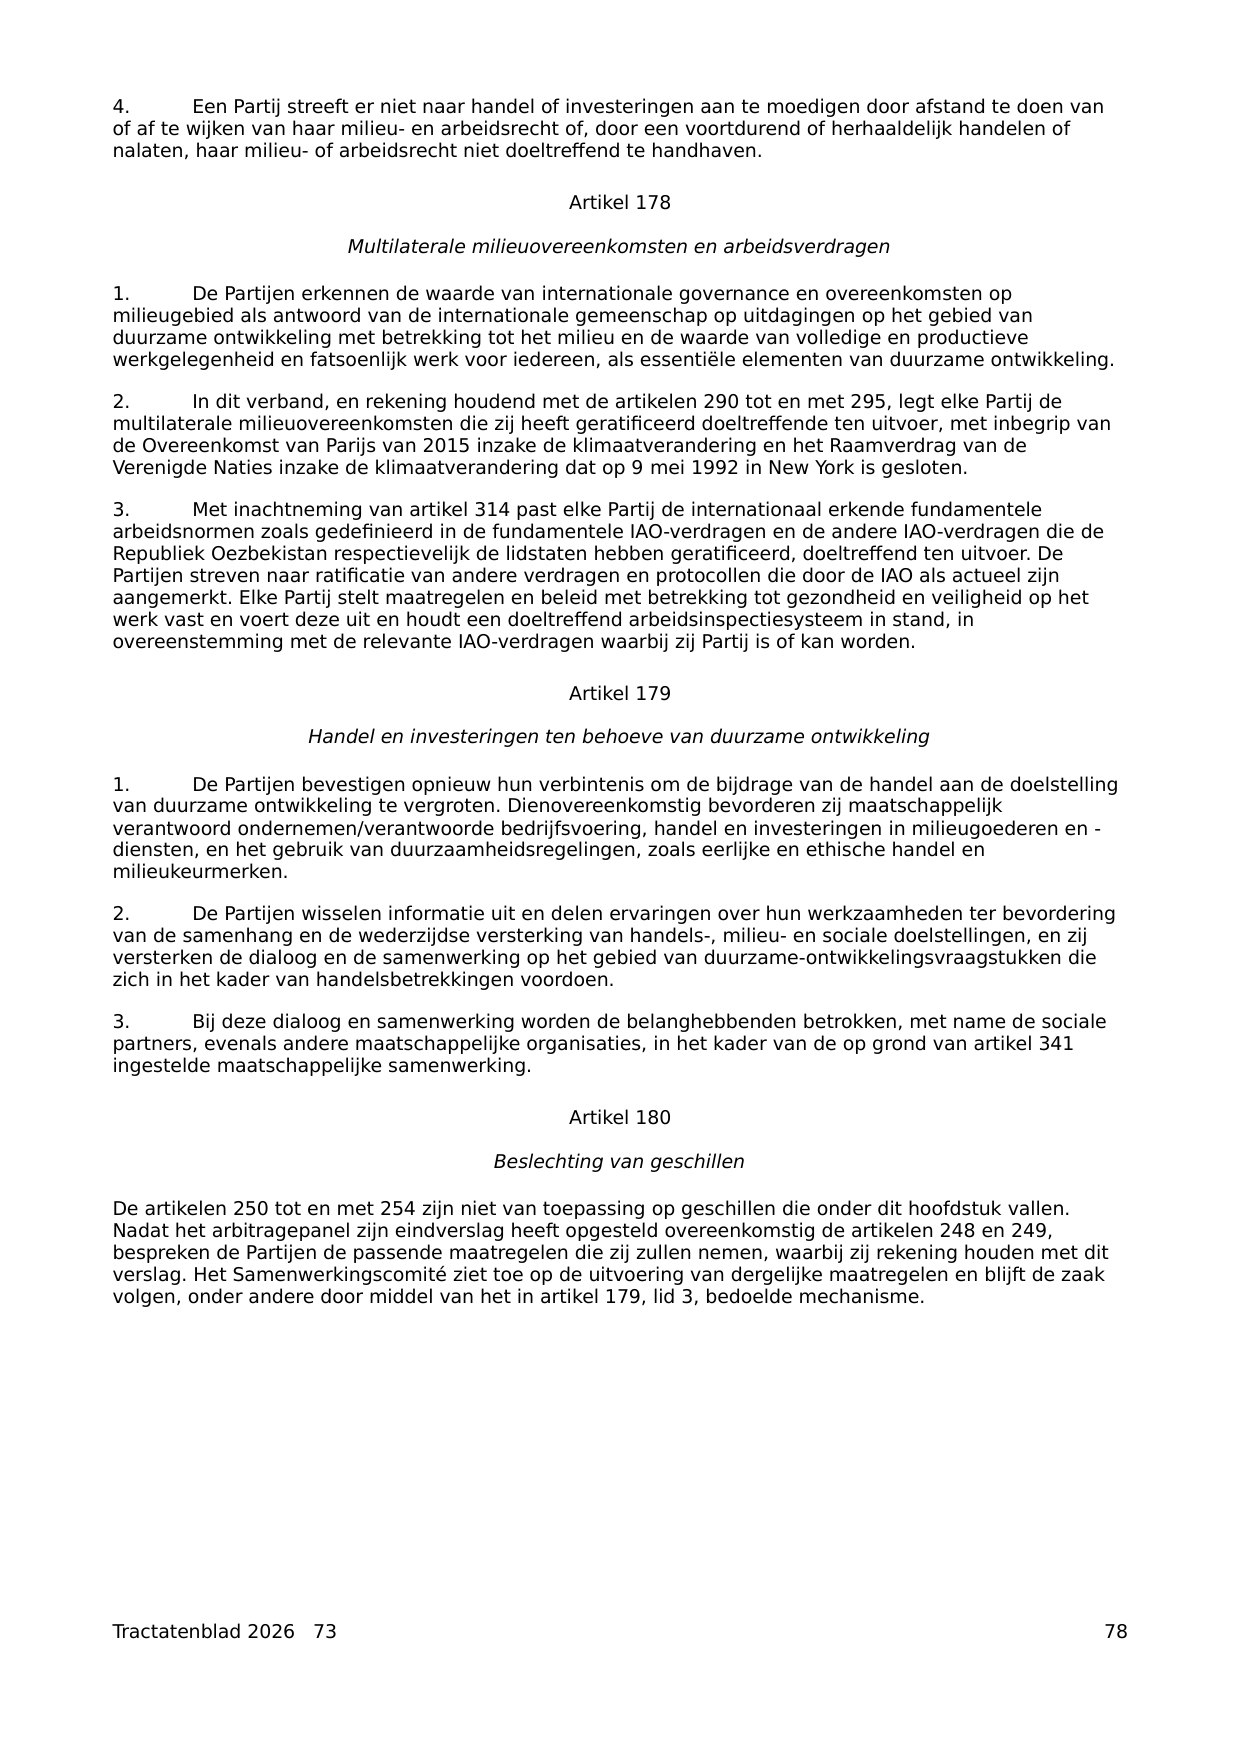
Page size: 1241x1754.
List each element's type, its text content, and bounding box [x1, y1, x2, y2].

subtitle Artikel 178 Multilaterale milieuovereenkomsten en arbeidsverdragen [112, 192, 1128, 258]
text 2. In dit verband, en rekening houdend met de artikelen 290 tot en met 295, legt elke Partij de multilaterale milieuovereenkomsten die zij heeft geratificeerd doeltreffende ten uitvoer, met inbegrip van de Overeenkomst van Parijs van 2015 inzake de klimaatverandering en het Raamverdrag van de Verenigde Naties inzake de klimaatverandering dat op 9 mei 1992 in New York is gesloten. [112, 391, 1128, 479]
text 1. De Partijen erkennen de waarde van internationale governance en overeenkomsten op milieugebied als antwoord van de internationale gemeenschap op uitdagingen op het gebied van duurzame ontwikkeling met betrekking tot het milieu en de waarde van volledige en productieve werkgelegenheid en fatsoenlijk werk voor iedereen, als essentiële elementen van duurzame ontwikkeling. [112, 283, 1128, 371]
text De artikelen 250 tot en met 254 zijn niet van toepassing op geschillen die onder dit hoofdstuk vallen. Nadat het arbitragepanel zijn eindverslag heeft opgesteld overeenkomstig de artikelen 248 en 249, bespreken de Partijen de passende maatregelen die zij zullen nemen, waarbij zij rekening houden met dit verslag. Het Samenwerkingscomité ziet toe op de uitvoering van dergelijke maatregelen en blijft de zaak volgen, onder andere door middel van het in artikel 179, lid 3, bedoelde mechanisme. [112, 1198, 1128, 1308]
subtitle Artikel 180 Beslechting van geschillen [112, 1107, 1128, 1173]
subtitle Artikel 179 Handel en investeringen ten behoeve van duurzame ontwikkeling [112, 682, 1128, 748]
text 4. Een Partij streeft er niet naar handel of investeringen aan te moedigen door afstand te doen van of af te wijken van haar milieu- en arbeidsrecht of, door een voortdurend of herhaaldelijk handelen of nalaten, haar milieu- of arbeidsrecht niet doeltreffend te handhaven. [112, 96, 1128, 162]
text 1. De Partijen bevestigen opnieuw hun verbintenis om de bijdrage van de handel aan de doelstelling van duurzame ontwikkeling te vergroten. Dienovereenkomstig bevorderen zij maatschappelijk verantwoord ondernemen/verantwoorde bedrijfsvoering, handel en investeringen in milieugoederen en -diensten, en het gebruik van duurzaamheidsregelingen, zoals eerlijke en ethische handel en milieukeurmerken. [112, 773, 1128, 883]
text 2. De Partijen wisselen informatie uit en delen ervaringen over hun werkzaamheden ter bevordering van de samenhang en de wederzijdse versterking van handels-, milieu- en sociale doelstellingen, en zij versterken de dialoog en de samenwerking op het gebied van duurzame-ontwikkelingsvraagstukken die zich in het kader van handelsbetrekkingen voordoen. [112, 903, 1128, 991]
text 3. Bij deze dialoog en samenwerking worden de belanghebbenden betrokken, met name de sociale partners, evenals andere maatschappelijke organisaties, in het kader van de op grond van artikel 341 ingestelde maatschappelijke samenwerking. [112, 1011, 1128, 1077]
text 3. Met inachtneming van artikel 314 past elke Partij de internationaal erkende fundamentele arbeidsnormen zoals gedefinieerd in de fundamentele IAO-verdragen en de andere IAO-verdragen die de Republiek Oezbekistan respectievelijk de lidstaten hebben geratificeerd, doeltreffend ten uitvoer. De Partijen streven naar ratificatie van andere verdragen en protocollen die door de IAO als actueel zijn aangemerkt. Elke Partij stelt maatregelen en beleid met betrekking tot gezondheid en veiligheid op het werk vast en voert deze uit en houdt een doeltreffend arbeidsinspectiesysteem in stand, in overeenstemming met de relevante IAO-verdragen waarbij zij Partij is of kan worden. [112, 499, 1128, 652]
